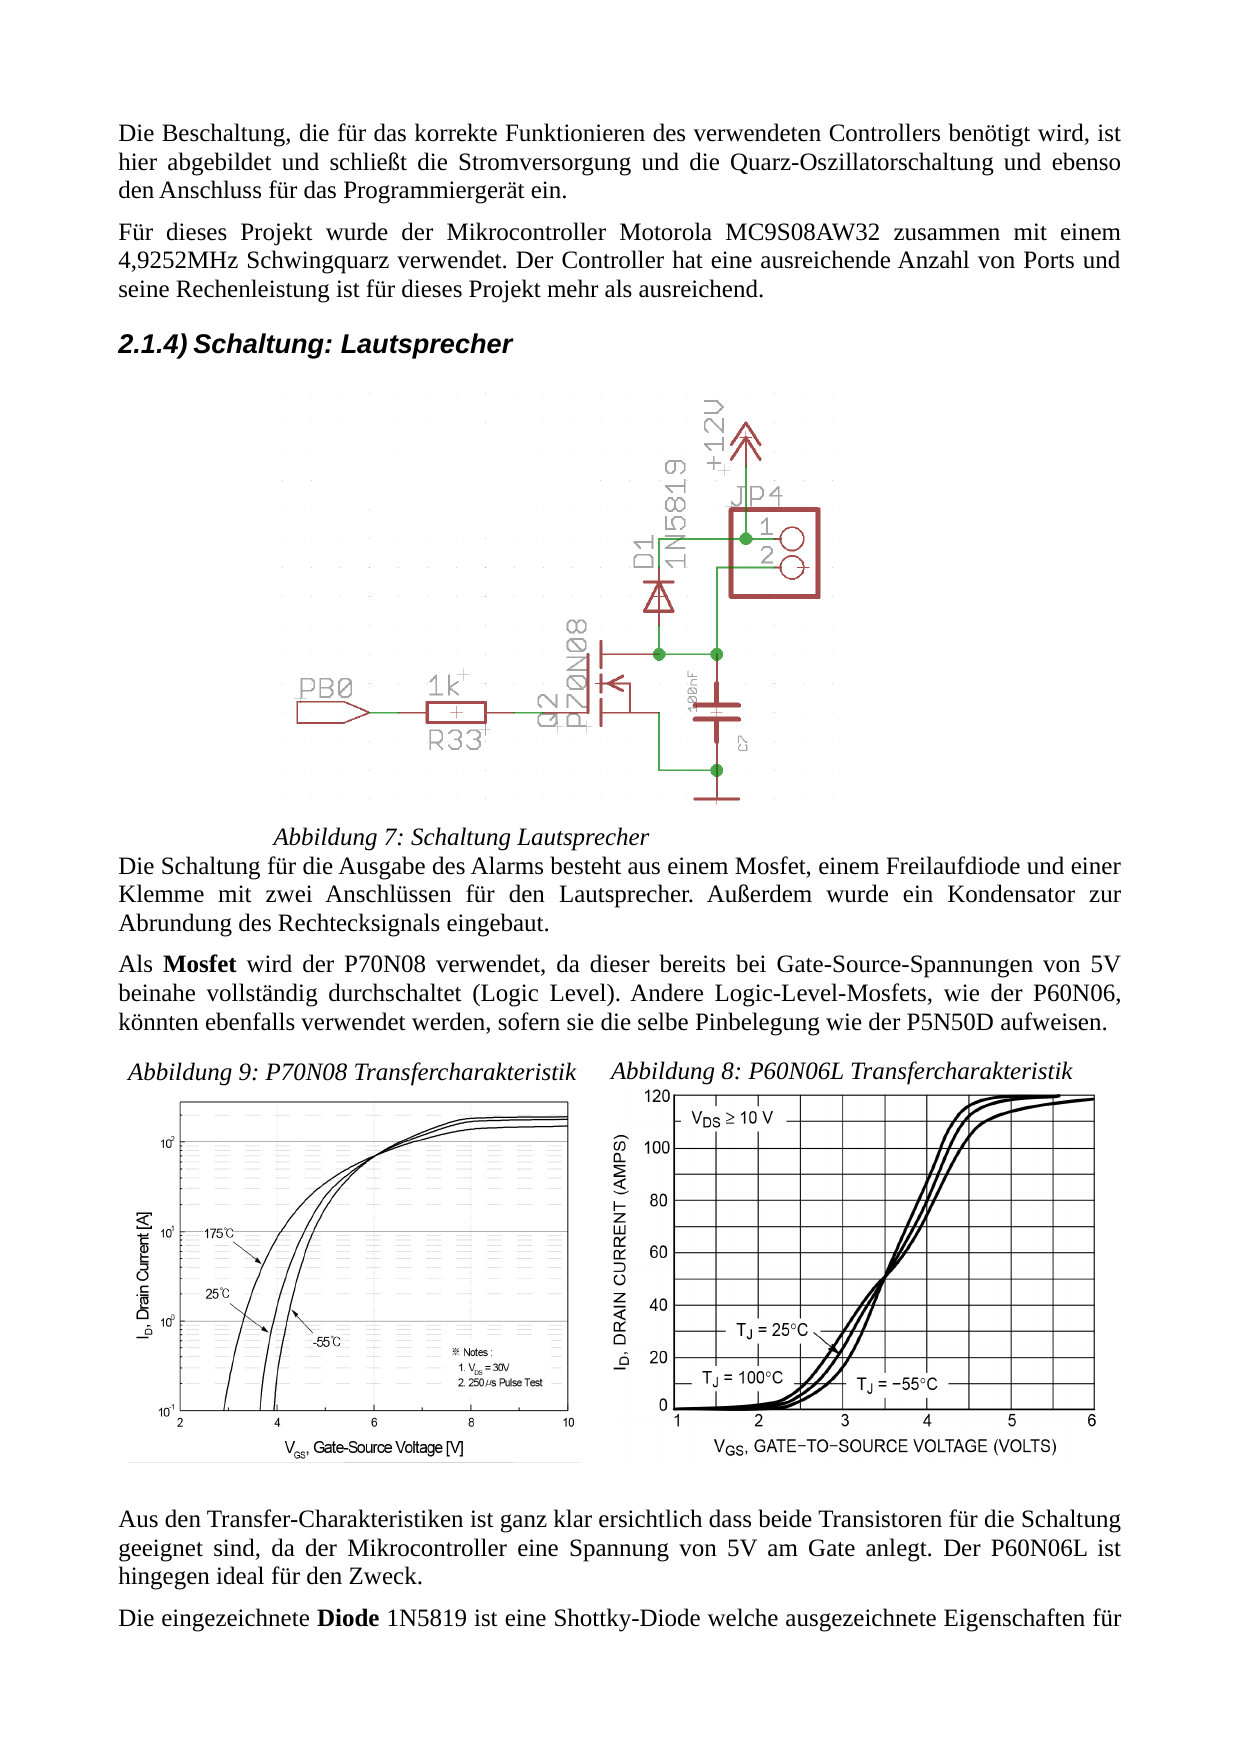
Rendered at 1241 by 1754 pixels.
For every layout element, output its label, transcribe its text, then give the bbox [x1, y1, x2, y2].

text Aus den Transfer-Charakteristiken ist ganz klar ersichtlich dass beide Transistoren für die Schaltung geeignet sind, da der Mikrocontroller eine Spannung von 5V am Gate anlegt. Der P60N06L ist hingegen ideal für den Zweck. [118, 1504, 1122, 1590]
picture [127, 1095, 580, 1463]
text Die Beschaltung, die für das korrekte Funktionieren des verwendeten Controllers benötigt wird, ist hier abgebildet und schließt die Stromversorgung und die Quarz-Oszillatorschaltung und ebenso den Anschluss für das Programmiergerät ein. [118, 118, 1122, 204]
picture [610, 1085, 1100, 1467]
picture [273, 371, 854, 822]
text Abbildung 7: Schaltung Lautsprecher [273, 822, 854, 851]
subtitle Schaltung: Lautsprecher [118, 328, 1122, 359]
text Die eingezeichnete Diode 1N5819 ist eine Shottky-Diode welche ausgezeichnete Eigenschaften für [118, 1603, 1122, 1631]
text Als Mosfet wird der P70N08 verwendet, da dieser bereits bei Gate-Source-Spannungen von 5V beinahe vollständig durchschaltet (Logic Level). Andere Logic-Level-Mosfets, wie der P60N06, könnten ebenfalls verwendet werden, sofern sie die selbe Pinbelegung wie der P5N50D aufweisen. [118, 949, 1122, 1036]
text Abbildung 9: P70N08 Transfercharakteristik [128, 1057, 588, 1085]
text Für dieses Projekt wurde der Mikrocontroller Motorola MC9S08AW32 zusammen mit einem 4,9252MHz Schwingquarz verwendet. Der Controller hat eine ausreichende Anzahl von Ports und seine Rechenleistung ist für dieses Projekt mehr als ausreichend. [118, 217, 1122, 303]
text Die Schaltung für die Ausgabe des Alarms besteht aus einem Mosfet, einem Freilaufdiode und einer Klemme mit zwei Anschlüssen für den Lautsprecher. Außerdem wurde ein Kondensator zur Abrundung des Rechtecksignals eingebaut. [118, 819, 1122, 937]
text Abbildung 8: P60N06L Transfercharakteristik [611, 1056, 1099, 1085]
